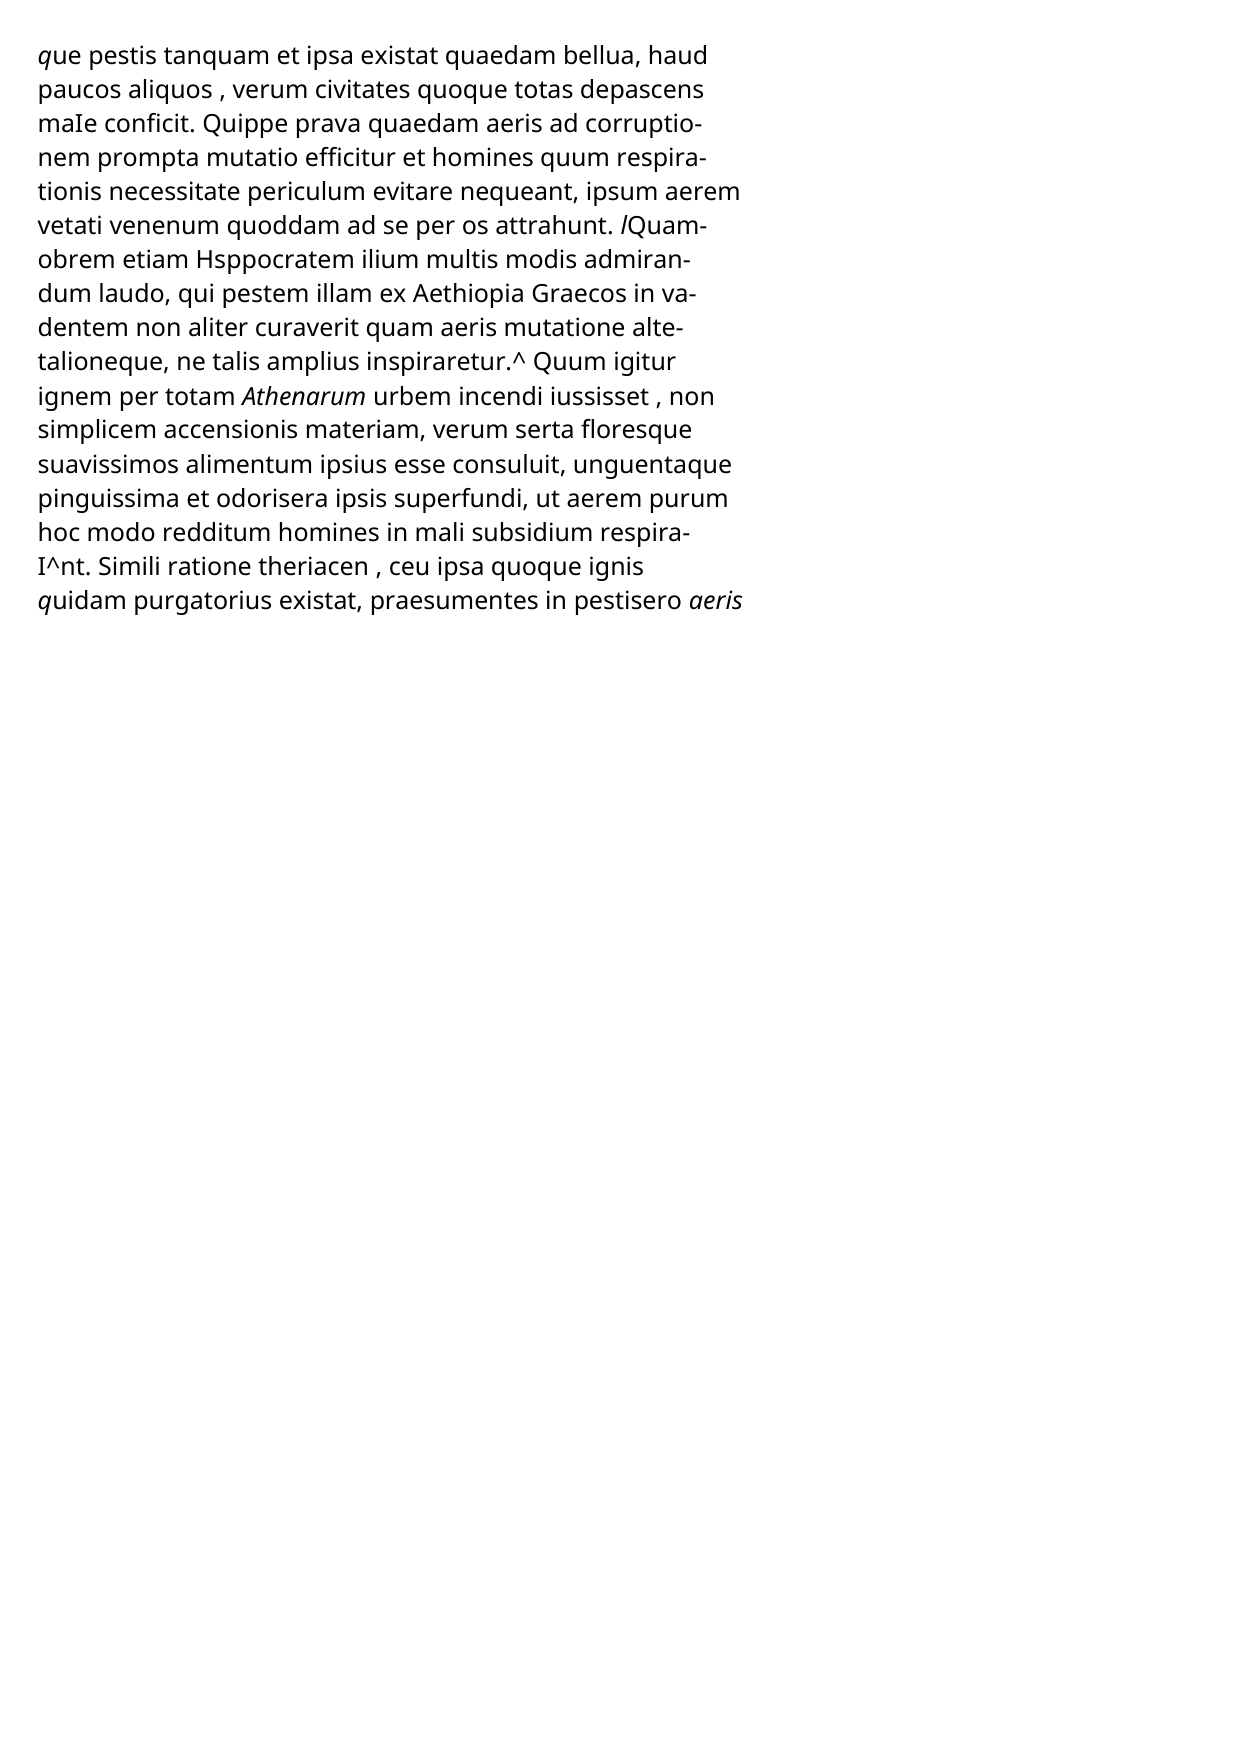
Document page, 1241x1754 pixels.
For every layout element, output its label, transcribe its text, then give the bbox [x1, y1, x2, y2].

text que pestis tanquam et ipsa existat quaedam bellua, haud paucos aliquos , verum civitates quoque totas depascens maIe conficit. Quippe prava quaedam aeris ad corruptio- nem prompta mutatio efficitur et homines quum respira- tionis necessitate periculum evitare nequeant, ipsum aerem vetati venenum quoddam ad se per os attrahunt. lQuam- obrem etiam Hsppocratem ilium multis modis admiran- dum laudo, qui pestem illam ex Aethiopia Graecos in va- dentem non aliter curaverit quam aeris mutatione alte- talioneque, ne talis amplius inspiraretur.^ Quum igitur ignem per totam Athenarum urbem incendi iussisset , non simplicem accensionis materiam, verum serta floresque suavissimos alimentum ipsius esse consuluit, unguentaque pinguissima et odorisera ipsis superfundi, ut aerem purum hoc modo redditum homines in mali subsidium respira- I^nt. Simili ratione theriacen , ceu ipsa quoque ignis quidam purgatorius existat, praesumentes in pestisero aeris [37, 37, 1203, 617]
